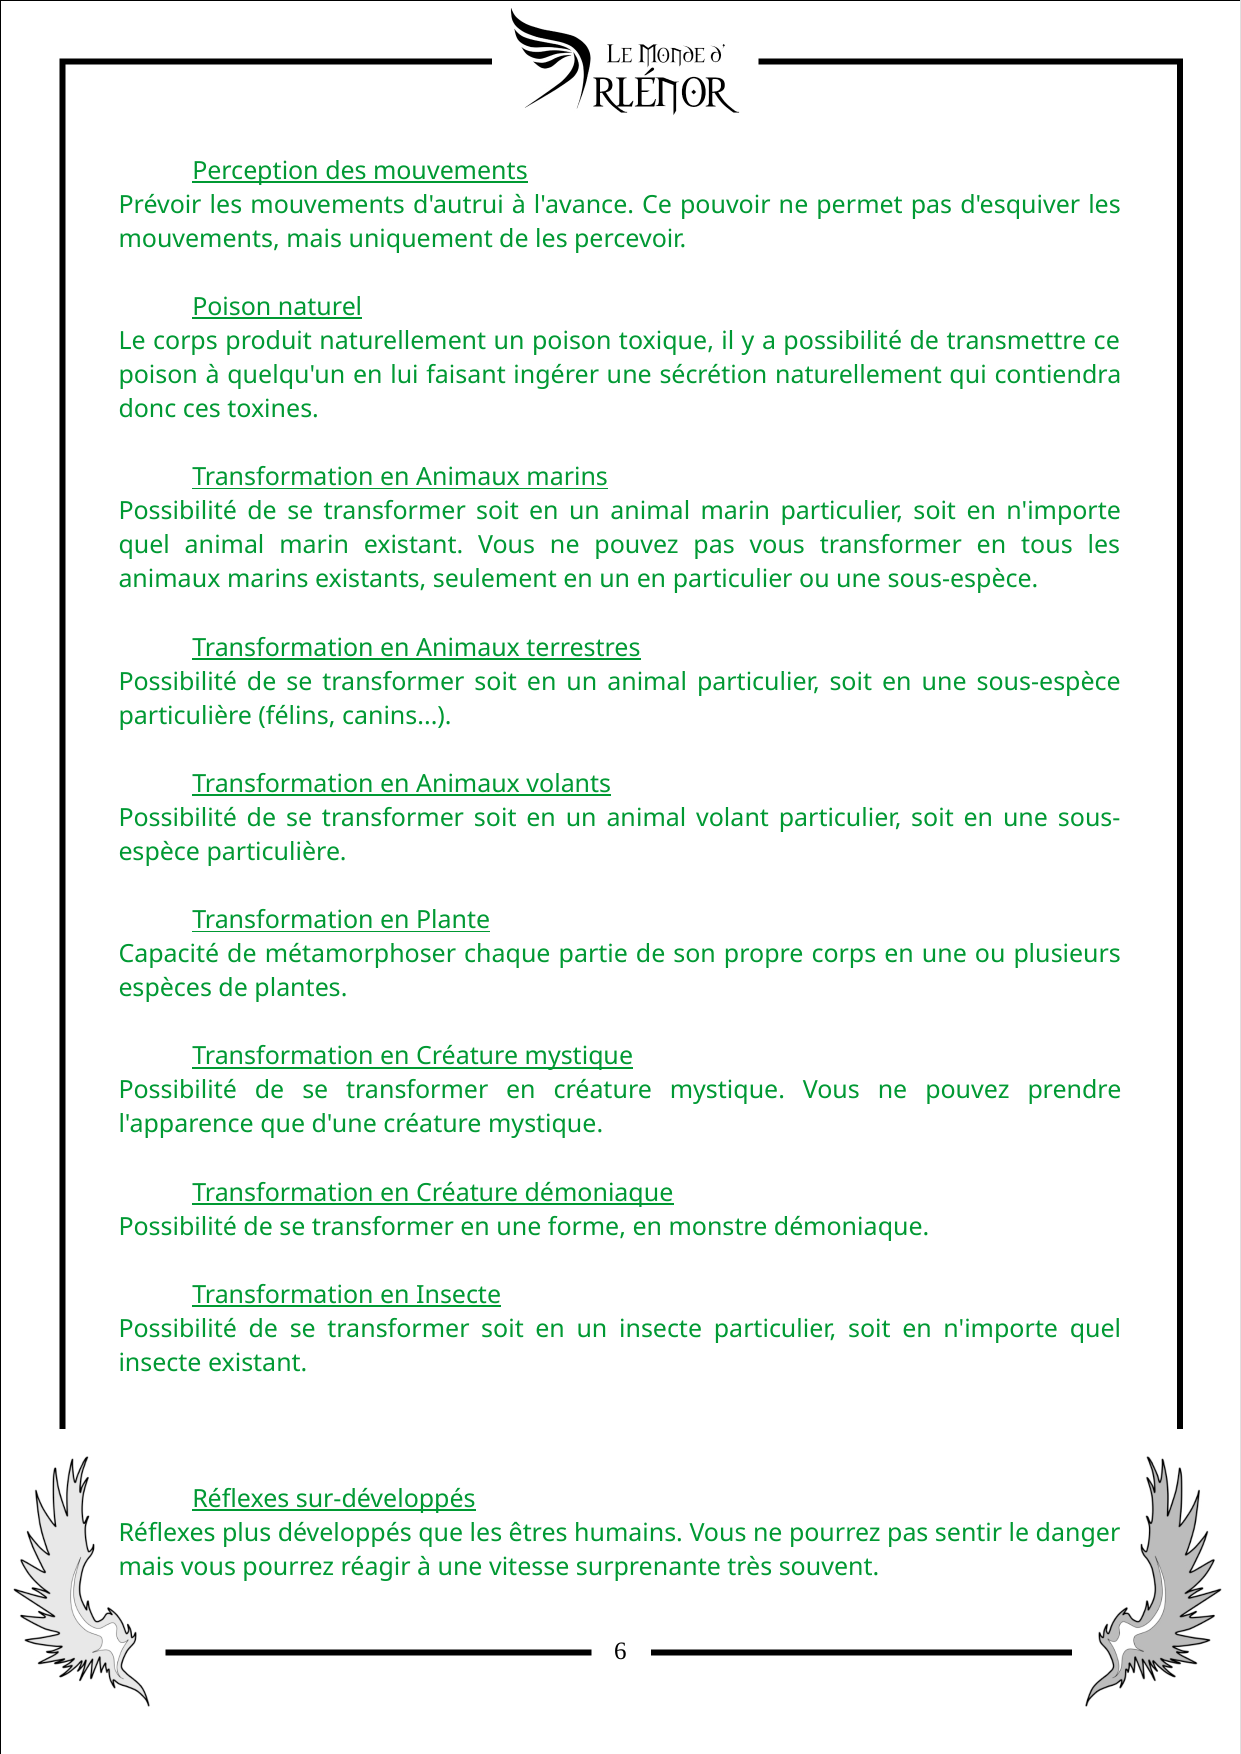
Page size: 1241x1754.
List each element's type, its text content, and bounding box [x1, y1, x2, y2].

text Transformation en Créature démoniaque [118, 1174, 1122, 1208]
text Perception des mouvements [118, 152, 1122, 186]
text Possibilité de se transformer soit en un animal marin particulier, soit en n'importe quel animal marin existant. Vous ne pouvez pas vous transformer en tous les animaux marins existants, seulement en un en particulier ou une sous-espèce. [118, 493, 1122, 595]
text Transformation en Animaux volants [118, 765, 1122, 799]
text Possibilité de se transformer en une forme, en monstre démoniaque. [118, 1208, 1122, 1242]
text Transformation en Plante [118, 902, 1122, 936]
text Capacité de métamorphoser chaque partie de son propre corps en une ou plusieurs espèces de plantes. [118, 936, 1122, 1004]
text Réflexes sur-développés [118, 1481, 1122, 1515]
text Le corps produit naturellement un poison toxique, il y a possibilité de transmettre ce poison à quelqu'un en lui faisant ingérer une sécrétion naturellement qui contiendra donc ces toxines. [118, 323, 1122, 425]
picture [1, 1, 1240, 1754]
text Possibilité de se transformer en créature mystique. Vous ne pouvez prendre l'apparence que d'une créature mystique. [118, 1072, 1122, 1140]
text Poison naturel [118, 288, 1122, 323]
text Possibilité de se transformer soit en un insecte particulier, soit en n'importe quel insecte existant. [118, 1310, 1122, 1378]
text Transformation en Animaux terrestres [118, 629, 1122, 663]
text Transformation en Insecte [118, 1276, 1122, 1310]
text Transformation en Créature mystique [118, 1038, 1122, 1072]
text Possibilité de se transformer soit en un animal particulier, soit en une sous-espèce particulière (félins, canins...). [118, 663, 1122, 731]
text Transformation en Animaux marins [118, 459, 1122, 493]
text Réflexes plus développés que les êtres humains. Vous ne pourrez pas sentir le danger mais vous pourrez réagir à une vitesse surprenante très souvent. [118, 1515, 1122, 1583]
text Prévoir les mouvements d'autrui à l'avance. Ce pouvoir ne permet pas d'esquiver les mouvements, mais uniquement de les percevoir. [118, 186, 1122, 254]
text Possibilité de se transformer soit en un animal volant particulier, soit en une sous-espèce particulière. [118, 799, 1122, 868]
